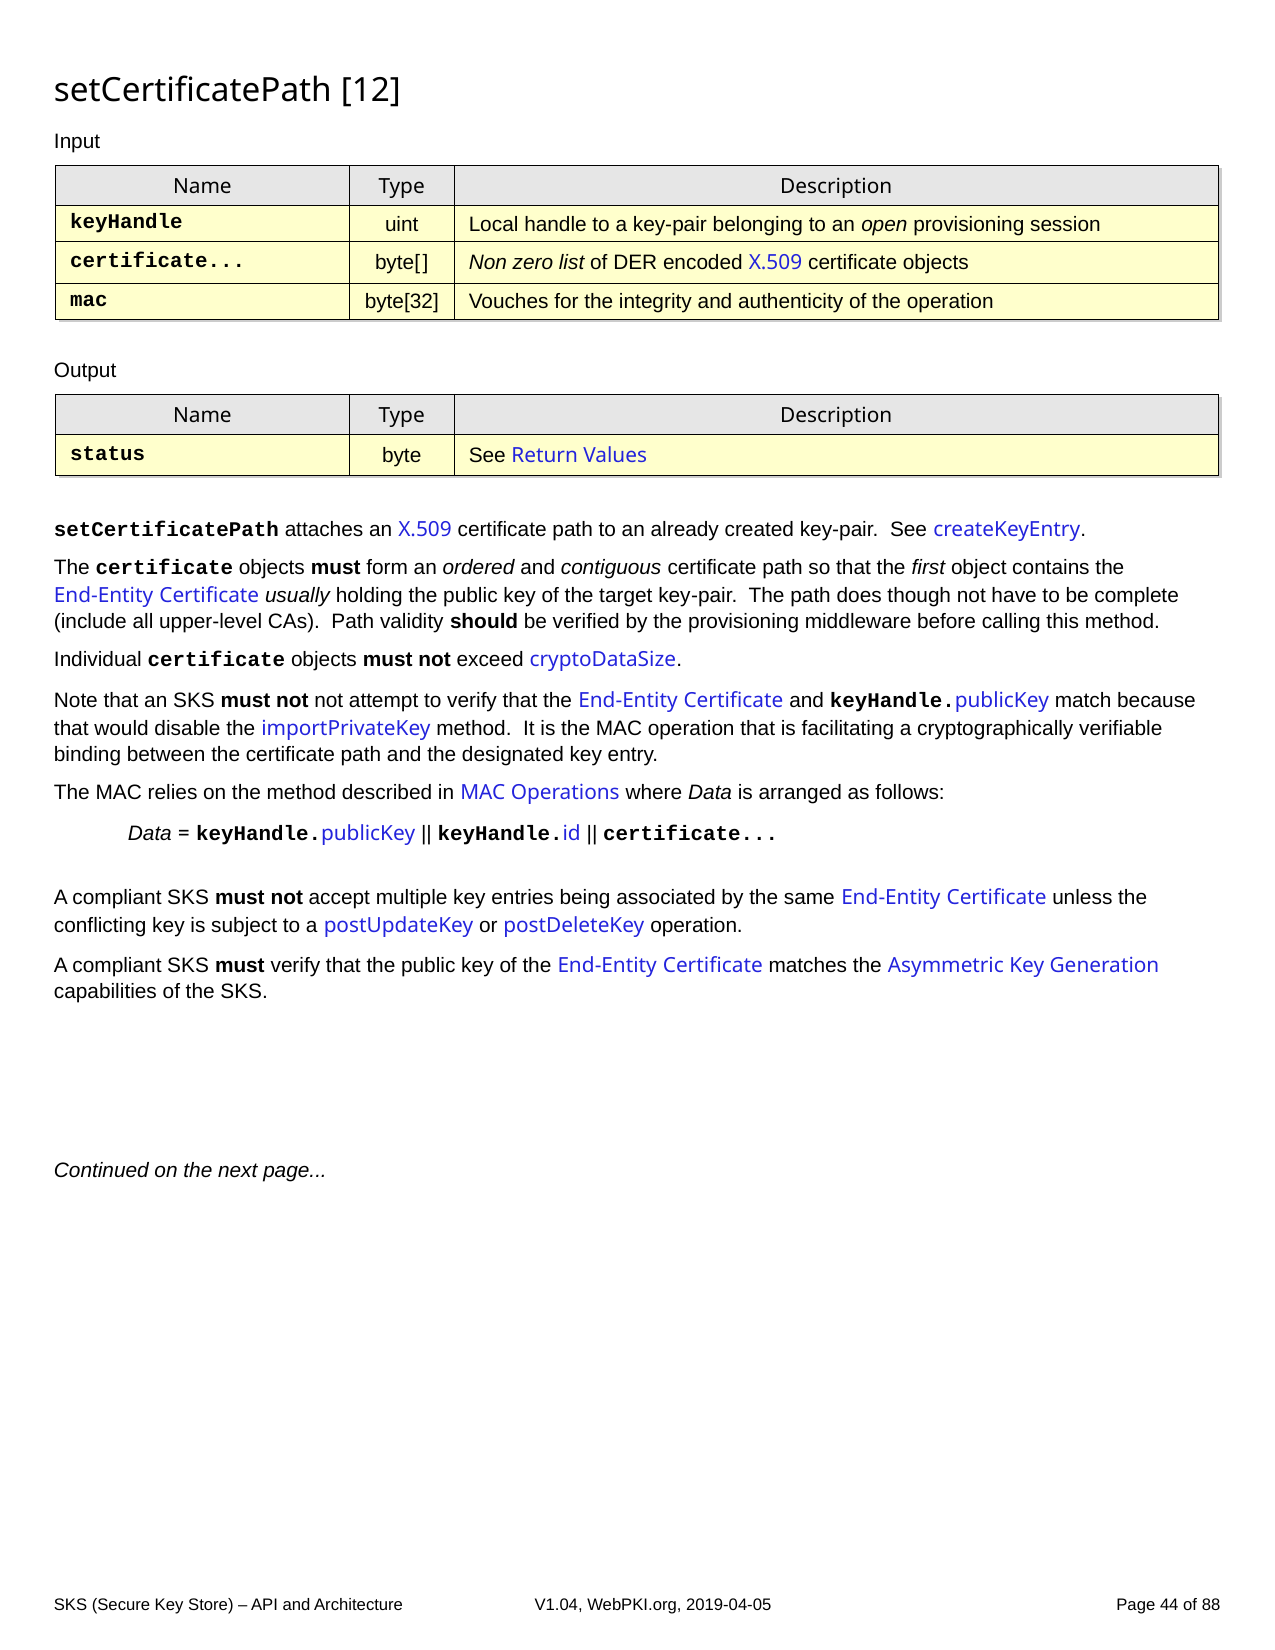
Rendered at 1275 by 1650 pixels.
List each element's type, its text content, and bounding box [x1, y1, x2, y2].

table_cell certificate... [56, 242, 349, 283]
text Output [54, 358, 1221, 382]
text Continued on the next page... [54, 1158, 1221, 1182]
table_header Name [56, 395, 349, 434]
text A compliant SKS must not accept multiple key entries being associated by the same End-Entity Certificate unless the conflicting key is subject to a postUpdateKey or postDeleteKey operation. [54, 882, 1221, 939]
table_cell status [56, 435, 349, 475]
table_header Description [455, 395, 1218, 434]
table_cell keyHandle [56, 206, 349, 241]
text Input [54, 129, 1221, 153]
table_cell Non zero list of DER encoded X.509 certificate objects‪‫‬‭‪‏‪‏‎ [455, 242, 1218, 283]
text Note that an SKS must not not attempt to verify that the End-Entity Certificate and keyHandle.publicKey match because that would disable the importPrivateKey method. It is the MAC operation that is facilitating a cryptographically verifiable binding between the certificate path and the designated key entry. [54, 685, 1221, 766]
table_cell byte⁮[ ] [350, 242, 454, 283]
text The certificate objects must form an ordered and contiguous certificate path so that the first object contains the End-Entity Certificate usually holding the public key of the target key‑pair. The path does though not have to be complete (include all upper-level CAs). Path validity should be verified by the provisioning middleware before calling this method. [54, 554, 1221, 633]
table_header Description [455, 166, 1218, 205]
table_header Name [56, 166, 349, 205]
table_cell Vouches for the integrity and authenticity of the operation [455, 284, 1218, 319]
table_cell uint [350, 206, 454, 241]
text Data = keyHandle.publicKey || keyHandle.id || certificate... [54, 818, 1221, 846]
table_header Type [350, 166, 454, 205]
table_cell See Return Values [455, 435, 1218, 475]
table_header Type [350, 395, 454, 434]
text Individual certificate objects must not exceed cryptoDataSize. [54, 644, 1221, 673]
text setCertificatePath attaches an X.509 certificate path to an already created key-pair. See createKeyEntry. [54, 514, 1221, 543]
table_cell mac [56, 284, 349, 319]
table_cell Local handle to a key-pair belonging to an open provisioning session [455, 206, 1218, 241]
text A compliant SKS must verify that the public key of the End-Entity Certificate matches the Asymmetric Key Generation capabilities of the SKS. [54, 951, 1221, 1003]
text The MAC relies on the method described in MAC Operations where Data is arranged as follows: [54, 777, 1221, 806]
table_cell byte⁮[32] [350, 284, 454, 319]
subtitle setCertificatePath [12] [54, 66, 1221, 111]
table_cell byte [350, 435, 454, 475]
